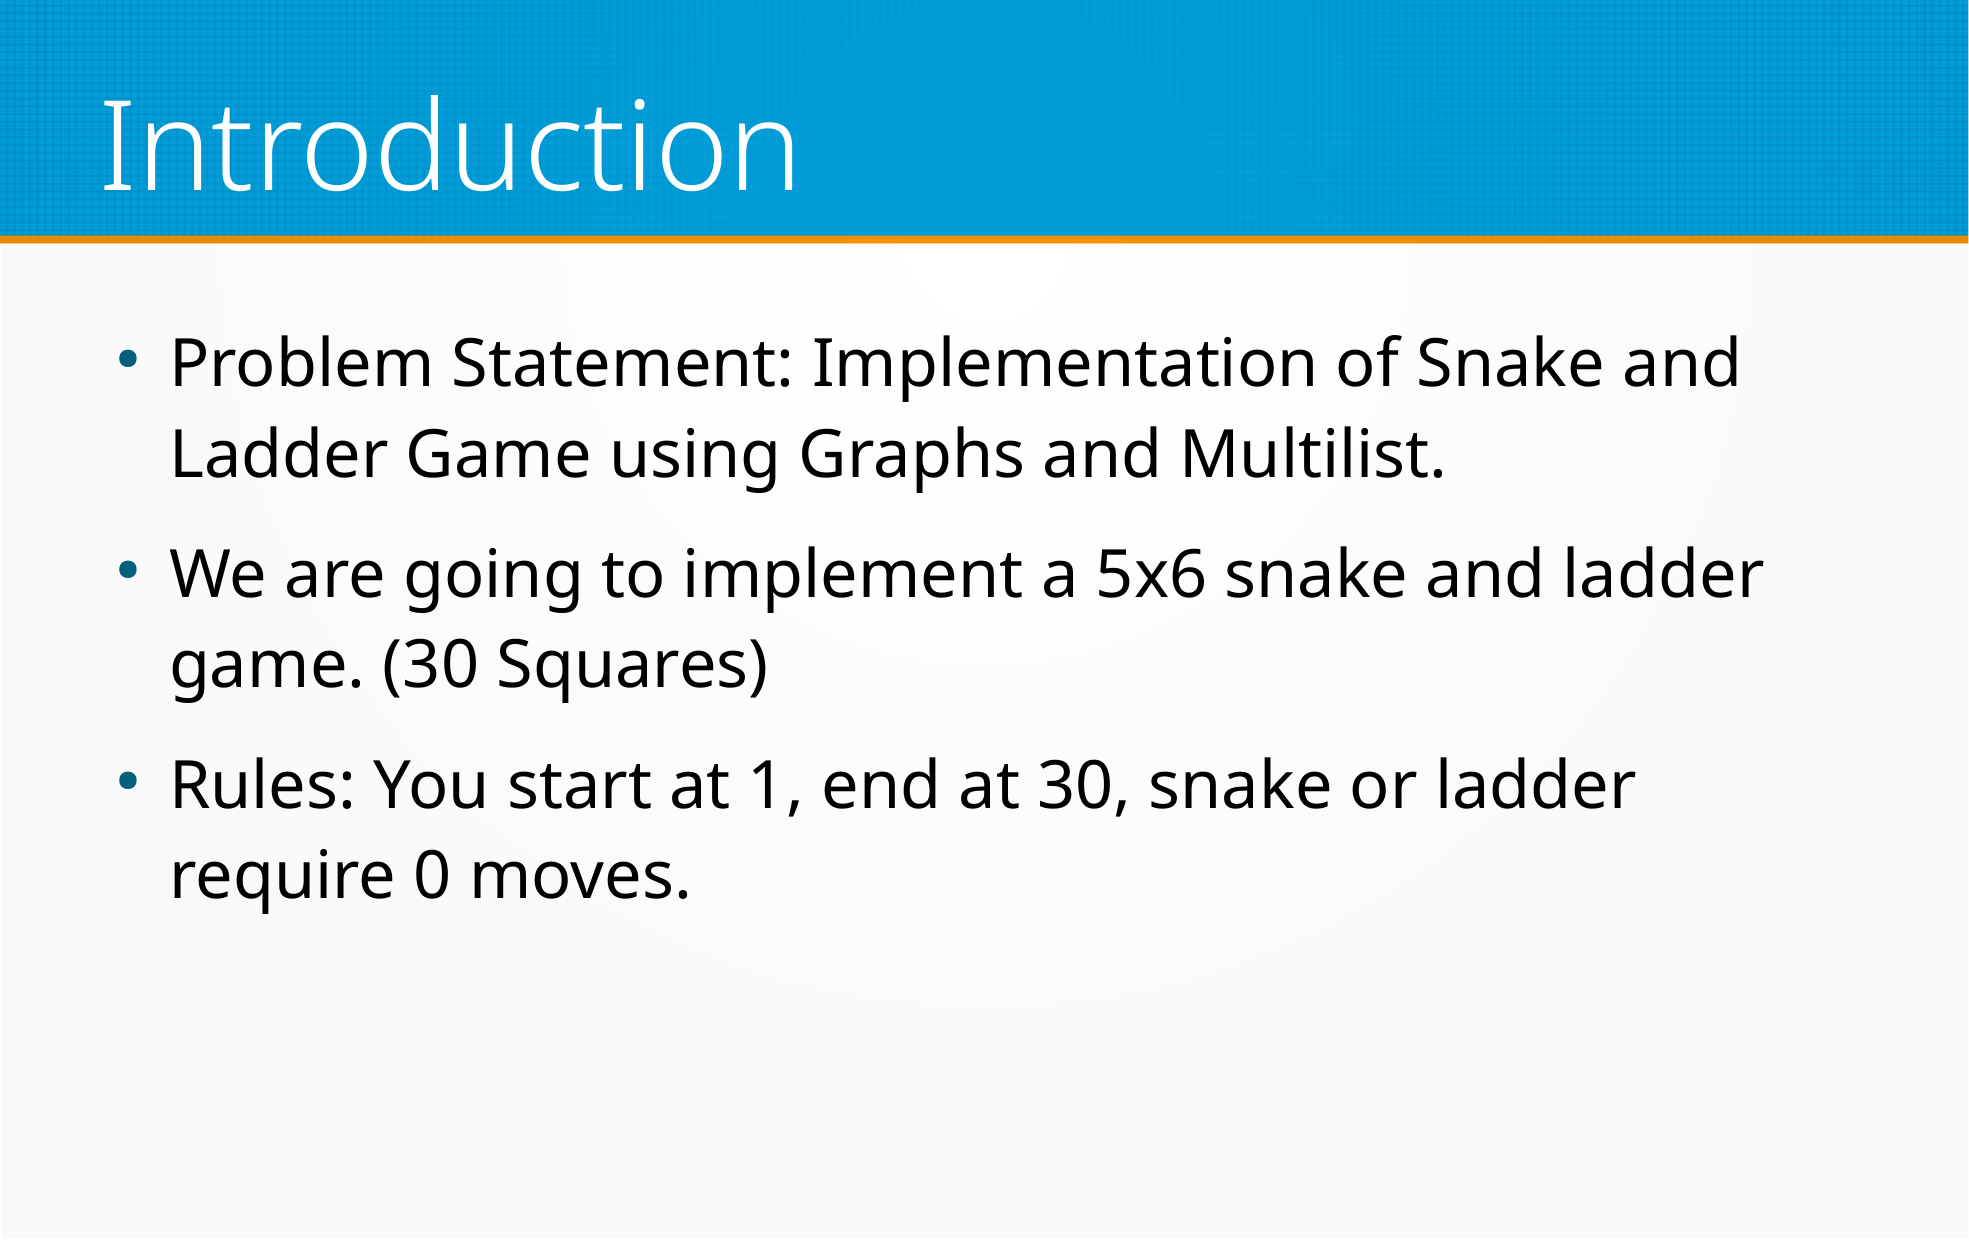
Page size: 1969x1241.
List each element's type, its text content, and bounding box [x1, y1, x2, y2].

title Introduction [98, 19, 1870, 227]
list Problem Statement: Implementation of Snake and Ladder Game using Graphs and Multilist. We are going to implement a 5x6 snake and ladder game. (30 Squares) Rules: You start at 1, end at 30, snake or ladder require 0 moves. [98, 315, 1861, 1081]
picture [0, 236, 1969, 1241]
